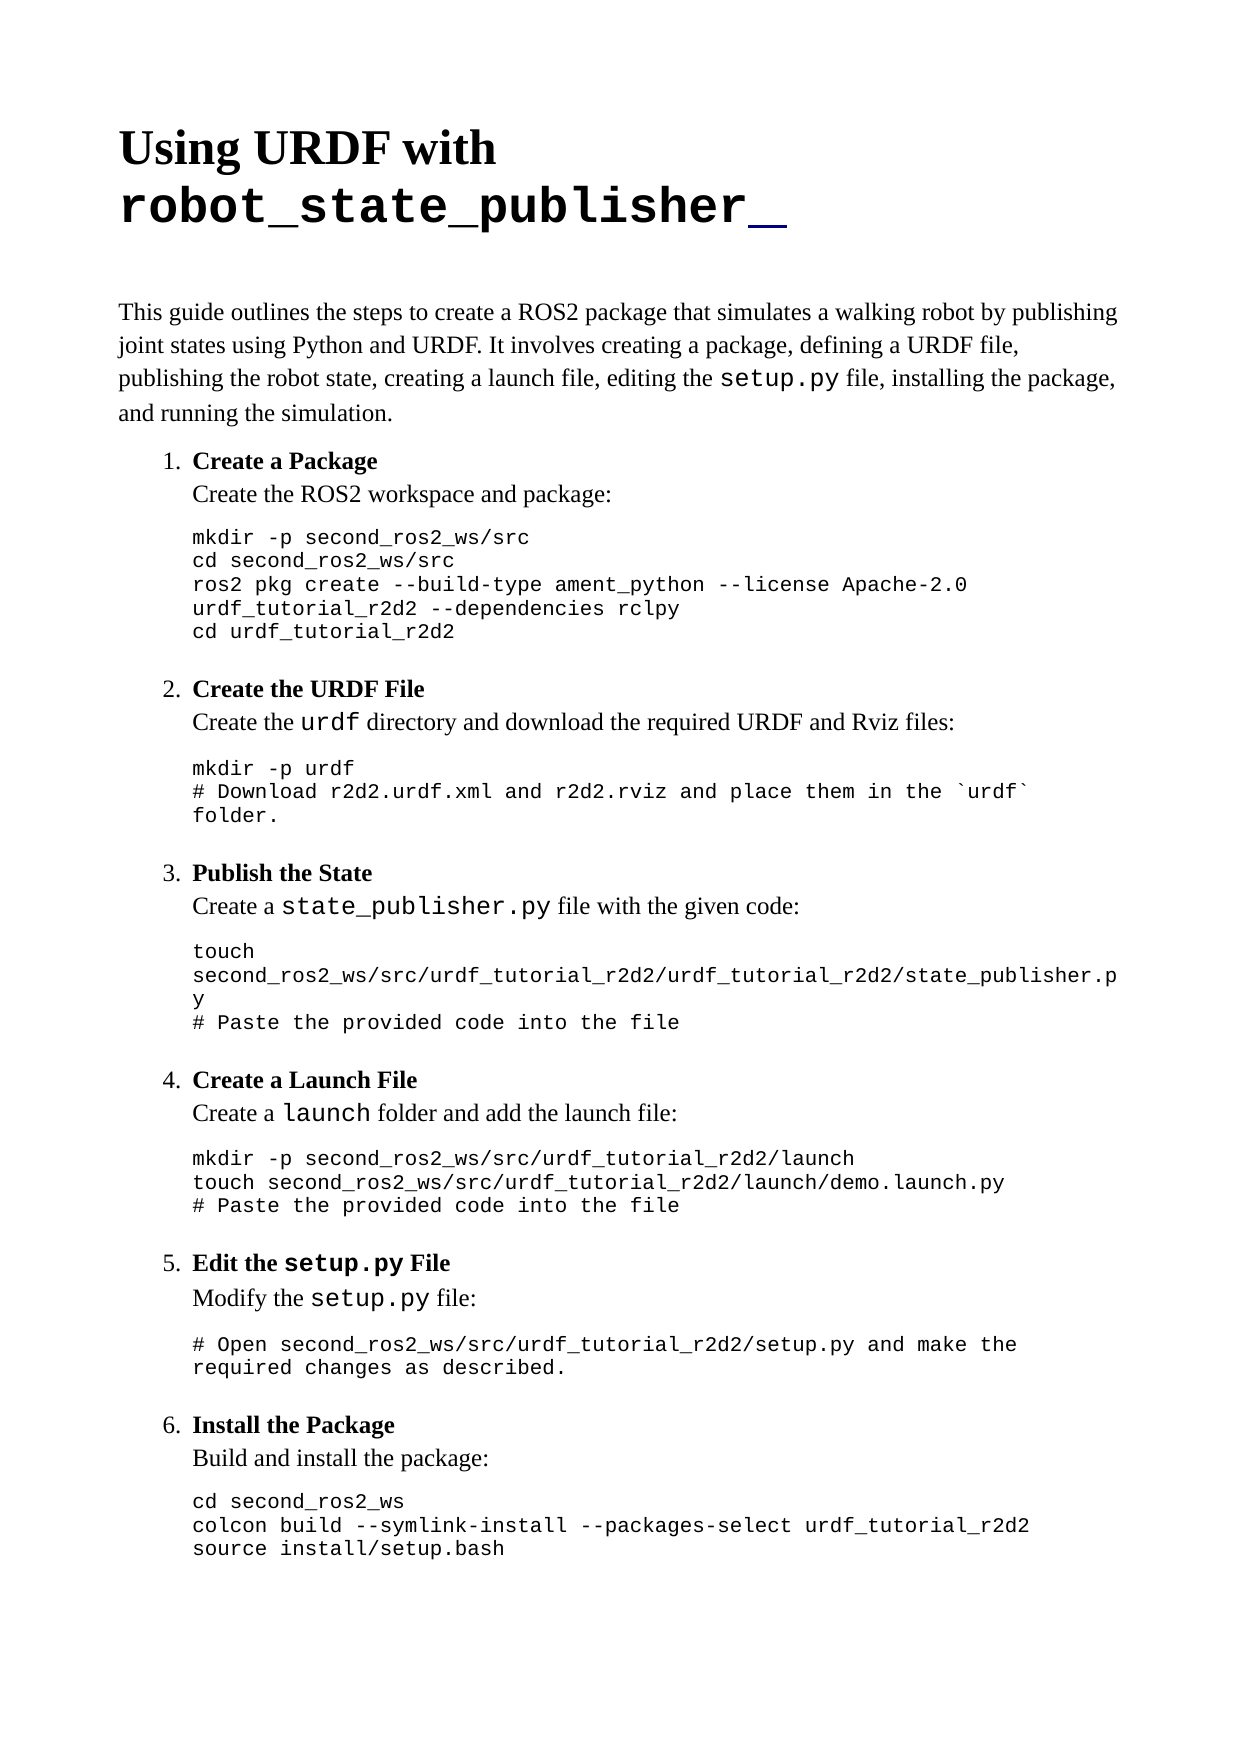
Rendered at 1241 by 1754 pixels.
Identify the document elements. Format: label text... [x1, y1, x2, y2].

list Create a Package Create the ROS2 workspace and package: [162, 446, 1122, 508]
list colcon build --symlink-install --packages-select urdf_tutorial_r2d2 [162, 1514, 1122, 1538]
list cd urdf_tutorial_r2d2 [162, 621, 1122, 645]
list Edit the setup.py File Modify the setup.py file: [162, 1248, 1122, 1314]
list touch second_ros2_ws/src/urdf_tutorial_r2d2/launch/demo.launch.py [162, 1172, 1122, 1195]
list mkdir -p second_ros2_ws/src/urdf_tutorial_r2d2/launch [162, 1148, 1122, 1172]
list # Download r2d2.urdf.xml and r2d2.rviz and place them in the `urdf` folder. [162, 781, 1122, 828]
list ros2 pkg create --build-type ament_python --license Apache-2.0 urdf_tutorial_r2d2 --dependencies rclpy [162, 574, 1122, 621]
list # Open second_ros2_ws/src/urdf_tutorial_r2d2/setup.py and make the required changes as described. [162, 1333, 1122, 1381]
list mkdir -p urdf [162, 757, 1122, 781]
list Install the Package Build and install the package: [162, 1410, 1122, 1472]
list Create the URDF File Create the urdf directory and download the required URDF and Rviz files: [162, 674, 1122, 738]
list cd second_ros2_ws/src [162, 550, 1122, 574]
list Publish the State Create a state_publisher.py file with the given code: [162, 858, 1122, 922]
list # Paste the provided code into the file [162, 1195, 1122, 1219]
list Create a Launch File Create a launch folder and add the launch file: [162, 1065, 1122, 1129]
list source install/setup.bash [162, 1538, 1122, 1562]
list cd second_ros2_ws [162, 1491, 1122, 1514]
list touch second_ros2_ws/src/urdf_tutorial_r2d2/urdf_tutorial_r2d2/state_publisher.py [162, 941, 1122, 1012]
list # Paste the provided code into the file [162, 1012, 1122, 1036]
subtitle Using URDF with robot_state_publisher [118, 118, 1122, 237]
text This guide outlines the steps to create a ROS2 package that simulates a walking robot by publishing joint states using Python and URDF. It involves creating a package, defining a URDF file, publishing the robot state, creating a launch file, editing the setup.py file, installing the package, and running the simulation. [118, 297, 1122, 427]
list mkdir -p second_ros2_ws/src [162, 527, 1122, 550]
